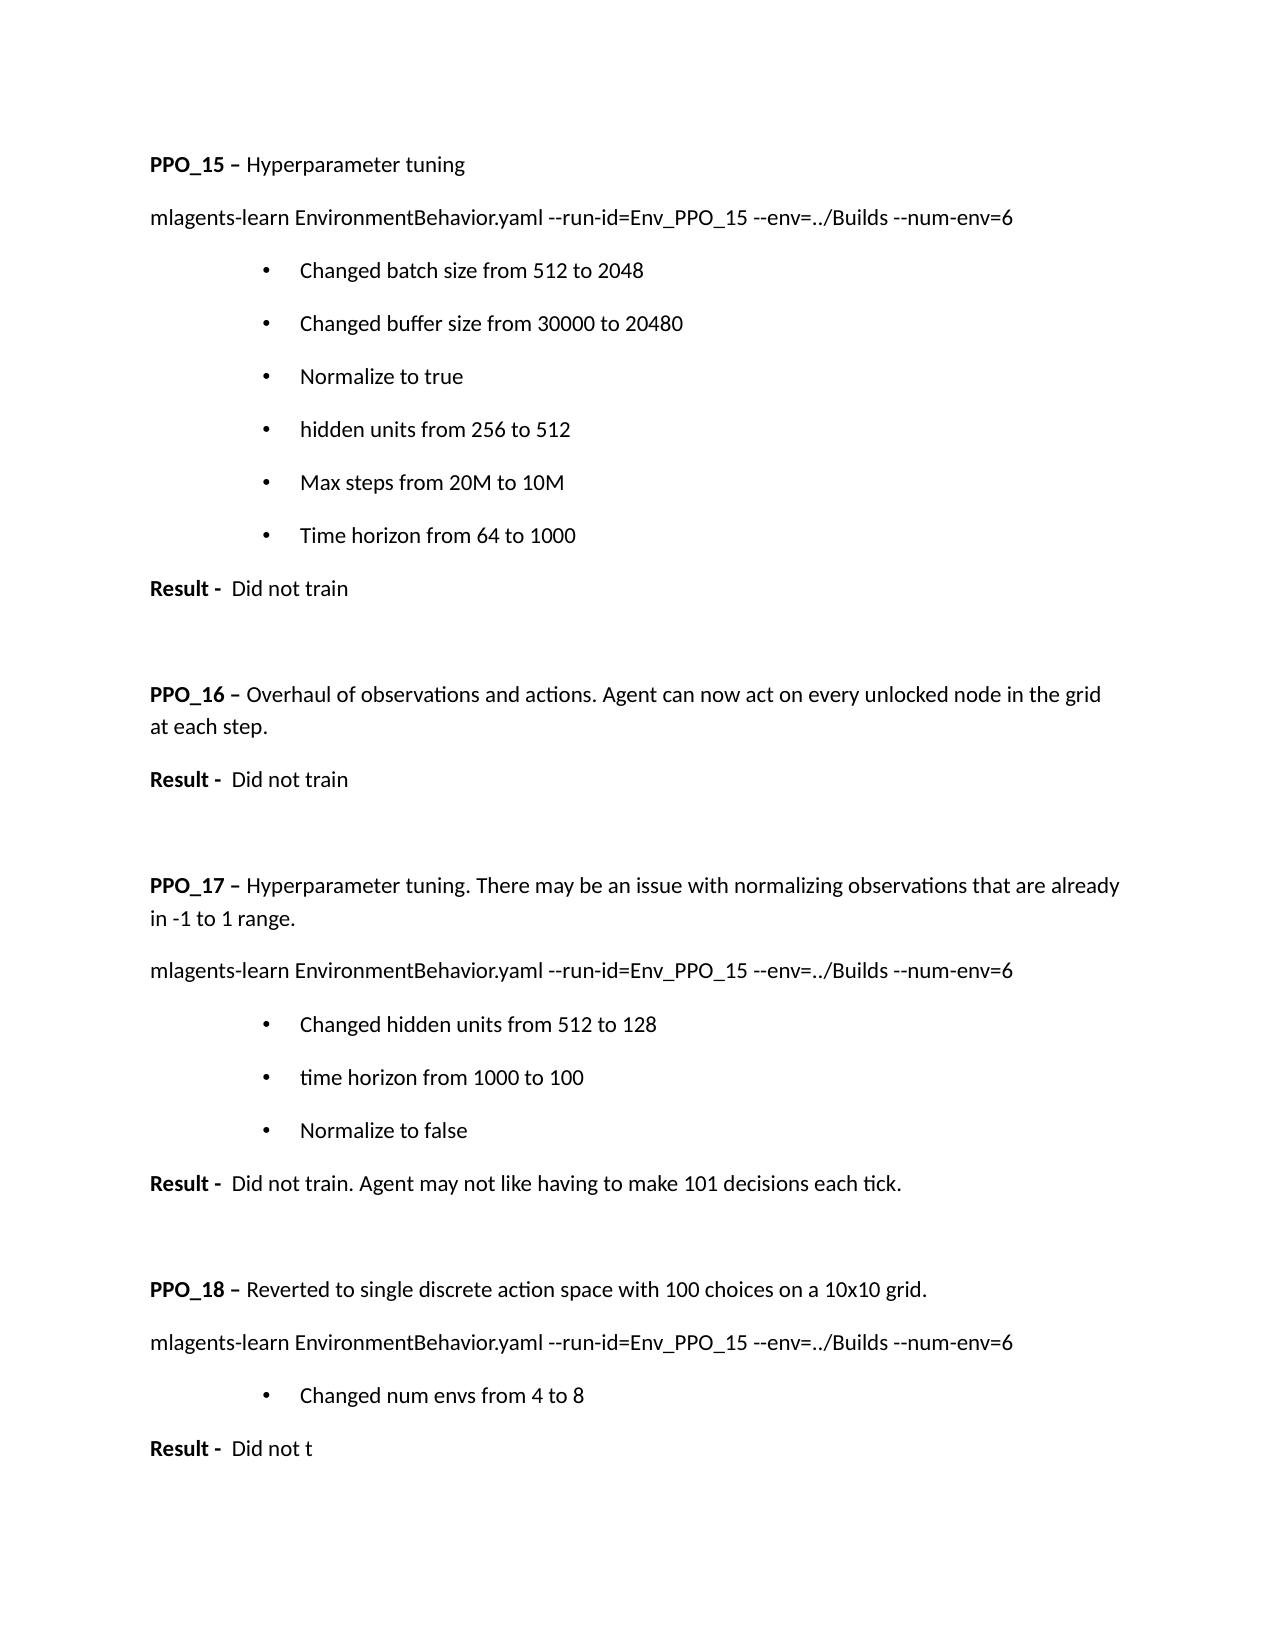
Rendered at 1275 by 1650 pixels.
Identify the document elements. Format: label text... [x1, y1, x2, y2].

list time horizon from 1000 to 100 [262, 1063, 1125, 1091]
text mlagents-learn EnvironmentBehavior.yaml --run-id=Env_PPO_15 --env=../Builds --num-env=6 [150, 1328, 1125, 1356]
list Changed hidden units from 512 to 128 [262, 1010, 1125, 1038]
text Result - Did not train. Agent may not like having to make 101 decisions each tick. [150, 1169, 1125, 1197]
text PPO_15 – Hyperparameter tuning [150, 150, 1125, 178]
list hidden units from 256 to 512 [262, 415, 1125, 443]
text mlagents-learn EnvironmentBehavior.yaml --run-id=Env_PPO_15 --env=../Builds --num-env=6 [150, 957, 1125, 985]
text PPO_17 – Hyperparameter tuning. There may be an issue with normalizing observations that are already in -1 to 1 range. [150, 871, 1125, 932]
text mlagents-learn EnvironmentBehavior.yaml --run-id=Env_PPO_15 --env=../Builds --num-env=6 [150, 203, 1125, 231]
text Result - Did not train [150, 765, 1125, 793]
list Time horizon from 64 to 1000 [262, 521, 1125, 549]
list Normalize to true [262, 362, 1125, 390]
list Changed num envs from 4 to 8 [262, 1381, 1125, 1409]
list Normalize to false [262, 1116, 1125, 1144]
text Result - Did not t [150, 1434, 1125, 1462]
text Result - Did not train [150, 574, 1125, 602]
list Max steps from 20M to 10M [262, 468, 1125, 496]
list Changed buffer size from 30000 to 20480 [262, 309, 1125, 337]
text PPO_16 – Overhaul of observations and actions. Agent can now act on every unlocked node in the grid at each step. [150, 680, 1125, 740]
list Changed batch size from 512 to 2048 [262, 256, 1125, 284]
text PPO_18 – Reverted to single discrete action space with 100 choices on a 10x10 grid. [150, 1275, 1125, 1303]
